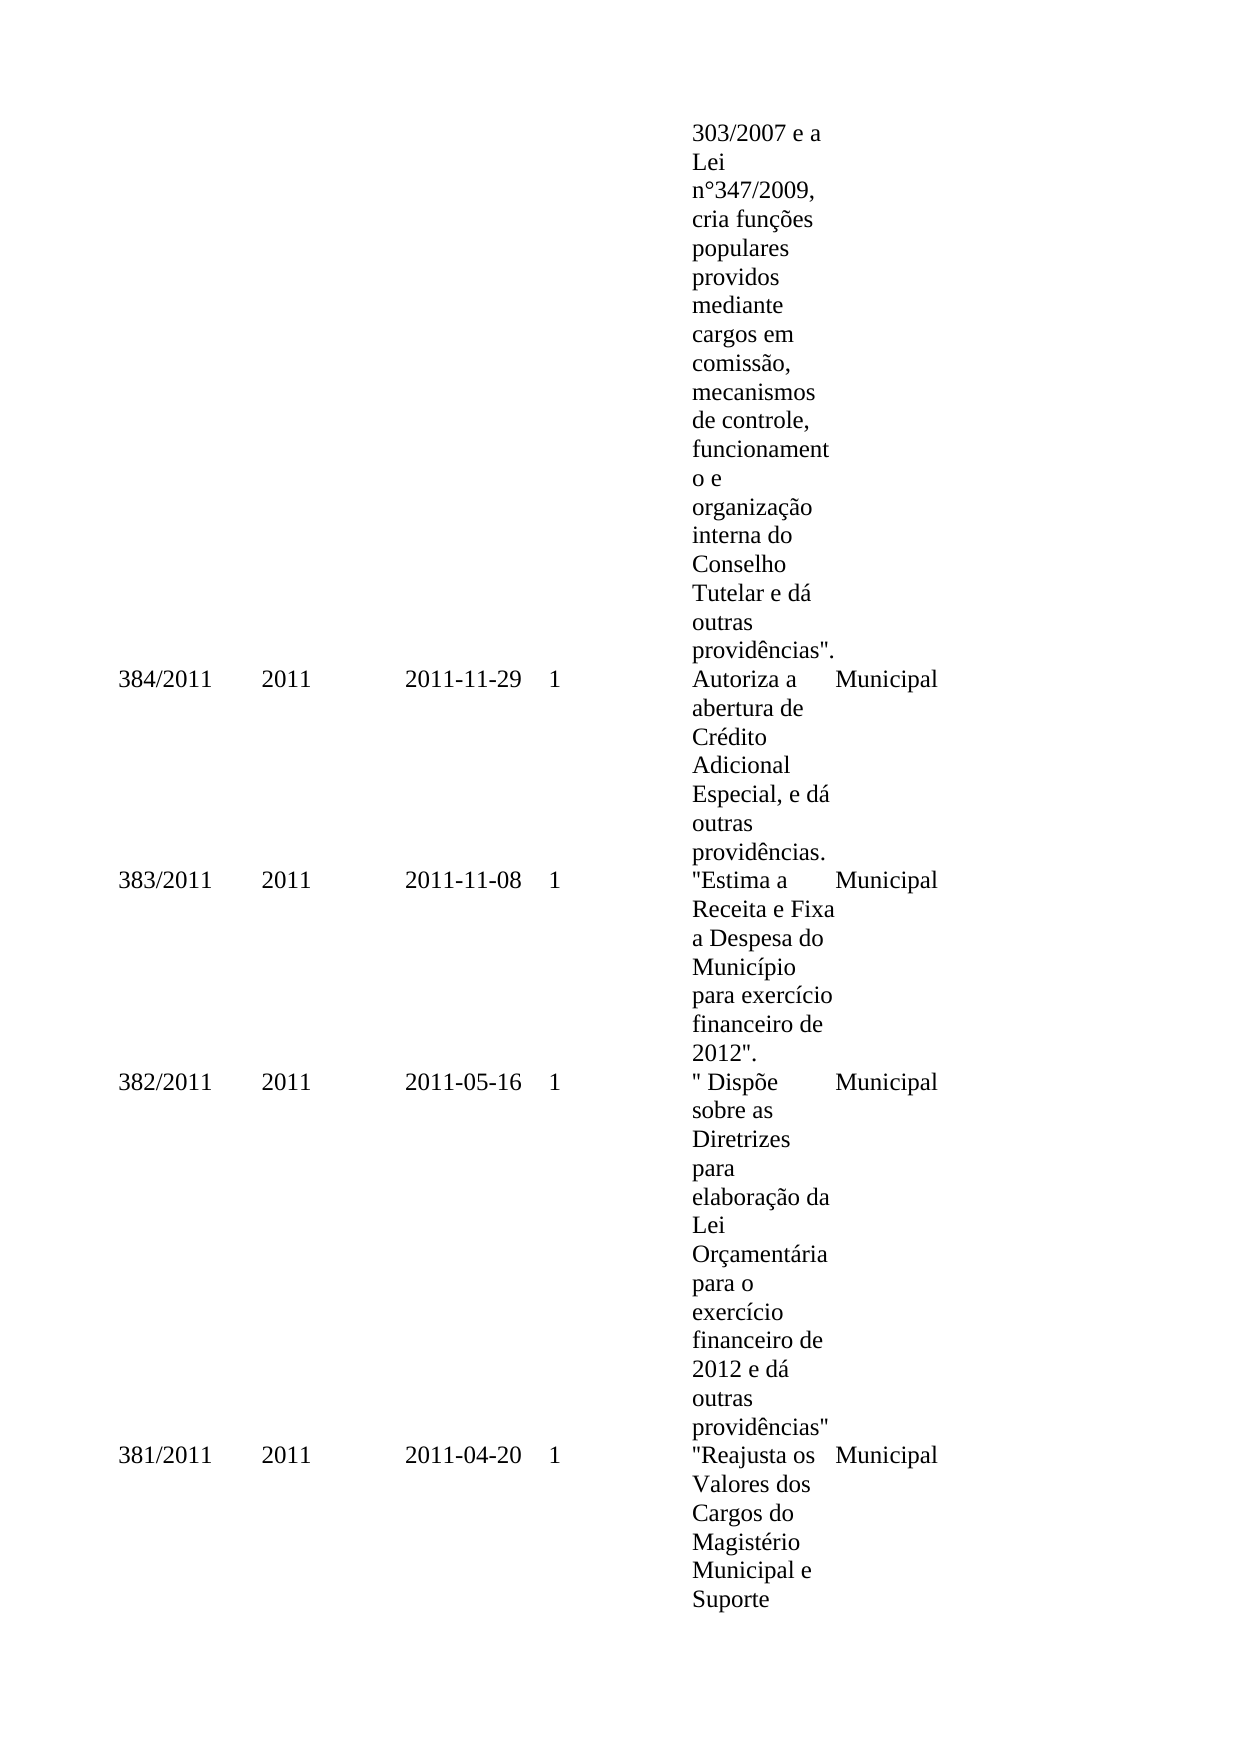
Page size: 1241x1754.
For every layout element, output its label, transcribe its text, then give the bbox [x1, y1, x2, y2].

table_cell Municipal [835, 1441, 979, 1613]
table_cell 2011 [261, 664, 405, 866]
table_cell 2011-11-08 [405, 866, 548, 1067]
table_cell ''Reajusta os Valores dos Cargos do Magistério Municipal e Suporte [692, 1441, 835, 1613]
table_cell 2011 [261, 1441, 405, 1613]
table_cell 1 [548, 664, 692, 866]
table_cell 1 [548, 866, 692, 1067]
table_cell [405, 118, 548, 664]
table_cell [979, 664, 1122, 866]
table_cell 381/2011 [118, 1441, 261, 1613]
table_cell Autoriza a abertura de Crédito Adicional Especial, e dá outras providências. [692, 664, 835, 866]
table_cell Municipal [835, 866, 979, 1067]
table_cell [261, 118, 405, 664]
table_cell 2011-04-20 [405, 1441, 548, 1613]
table_cell [118, 118, 261, 664]
table_cell Municipal [835, 1067, 979, 1441]
table_cell 303/2007 e a Lei n°347/2009, cria funções populares providos mediante cargos em comissão, mecanismos de controle, funcionamento e organização interna do Conselho Tutelar e dá outras providências''. [692, 118, 835, 664]
table_cell Municipal [835, 664, 979, 866]
table_cell '' Dispõe sobre as Diretrizes para elaboração da Lei Orçamentária para o exercício financeiro de 2012 e dá outras providências'' [692, 1067, 835, 1441]
table_cell [548, 118, 692, 664]
table_cell 2011-11-29 [405, 664, 548, 866]
table_cell [979, 1441, 1122, 1613]
table_cell 2011-05-16 [405, 1067, 548, 1441]
table_cell 2011 [261, 1067, 405, 1441]
table_cell 1 [548, 1441, 692, 1613]
table_cell [835, 118, 979, 664]
table_cell ''Estima a Receita e Fixa a Despesa do Município para exercício financeiro de 2012''. [692, 866, 835, 1067]
table_cell [979, 118, 1122, 664]
table_cell 1 [548, 1067, 692, 1441]
table_cell 382/2011 [118, 1067, 261, 1441]
table_cell [979, 1067, 1122, 1441]
table_cell 384/2011 [118, 664, 261, 866]
table_cell 383/2011 [118, 866, 261, 1067]
table_cell 2011 [261, 866, 405, 1067]
table_cell [979, 866, 1122, 1067]
